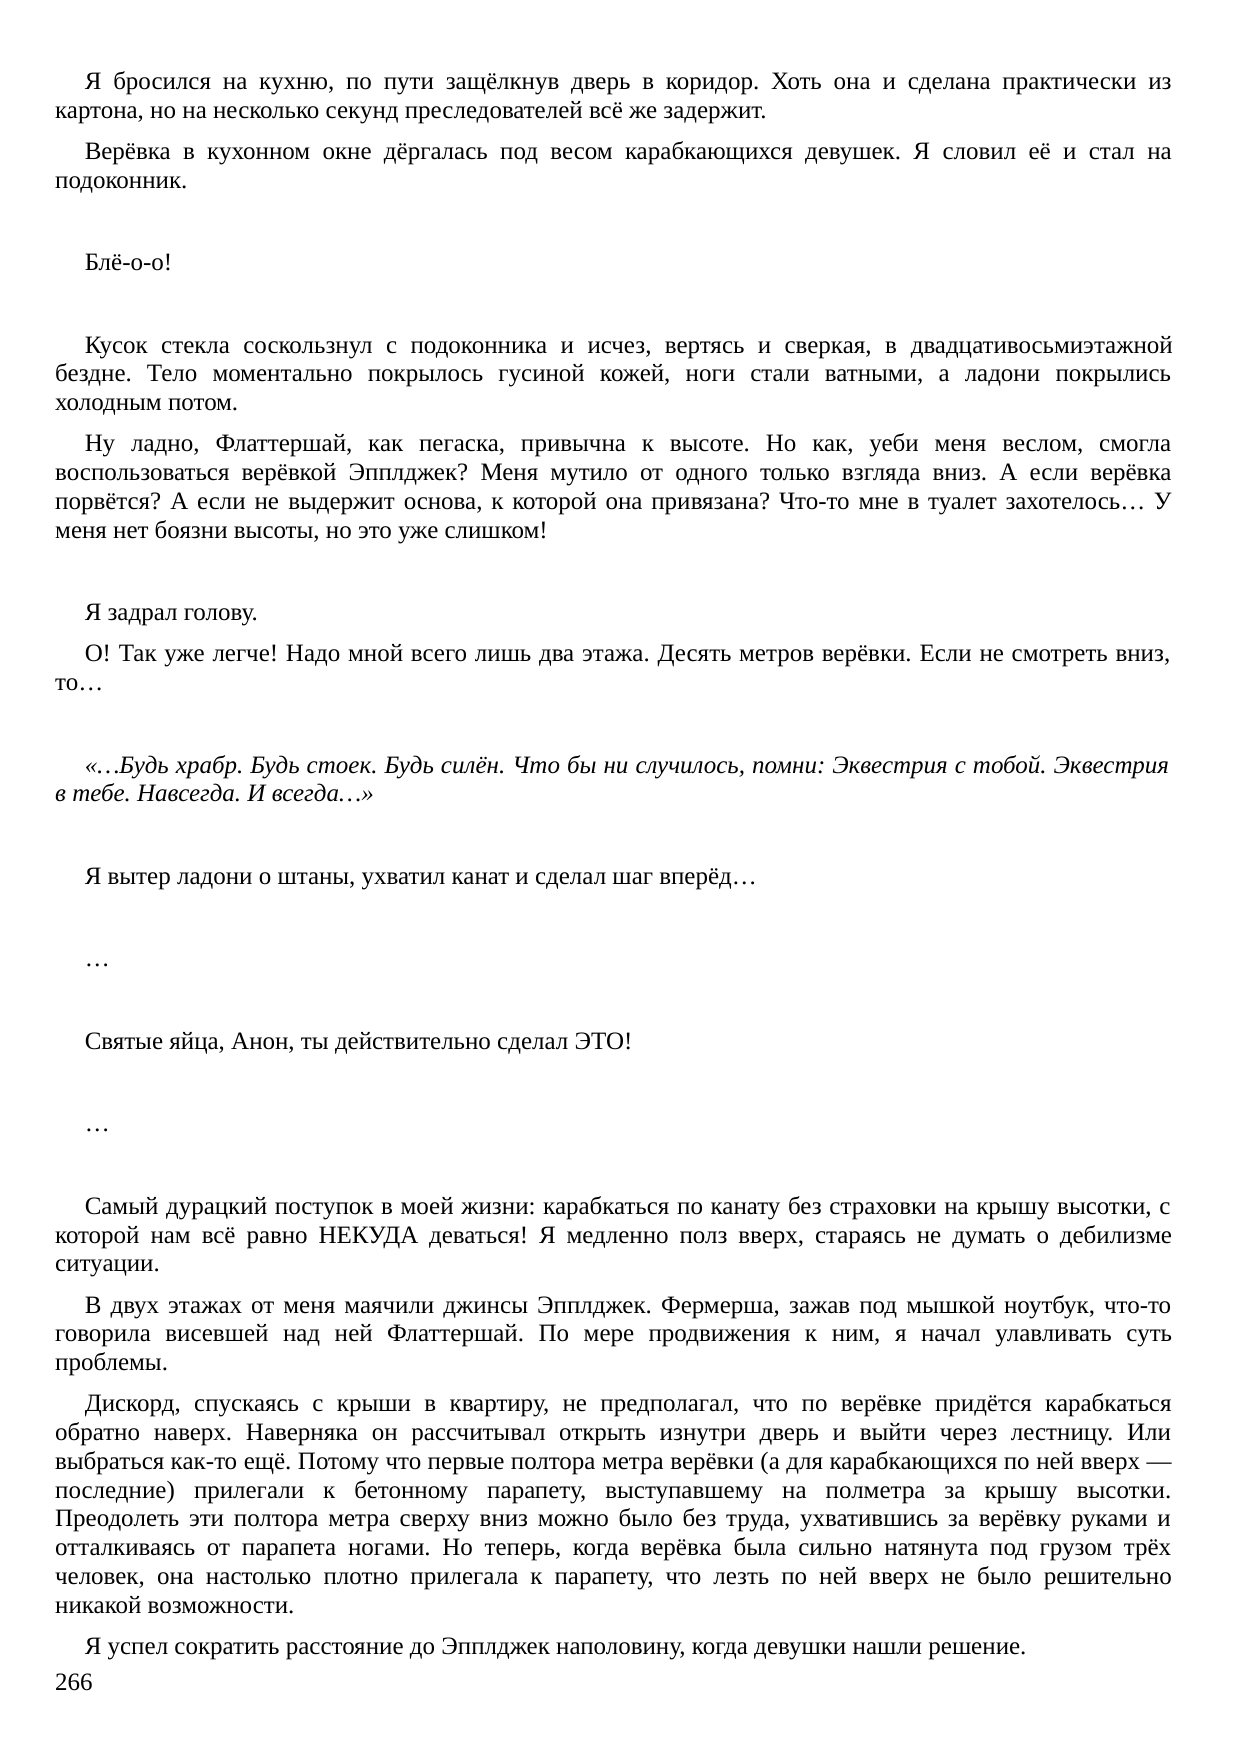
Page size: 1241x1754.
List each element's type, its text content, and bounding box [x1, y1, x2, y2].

text Я бросился на кухню, по пути защёлкнув дверь в коридор. Хоть она и сделана практически из картона, но на несколько секунд преследователей всё же задержит. [55, 66, 1173, 123]
text Верёвка в кухонном окне дёргалась под весом карабкающихся девушек. Я словил её и стал на подоконник. [55, 136, 1173, 193]
text Дискорд, спускаясь с крыши в квартиру, не предполагал, что по верёвке придётся карабкаться обратно наверх. Наверняка он рассчитывал открыть изнутри дверь и выйти через лестницу. Или выбраться как-то ещё. Потому что первые полтора метра верёвки (а для карабкающихся по ней вверх — последние) прилегали к бетонному парапету, выступавшему на полметра за крышу высотки. Преодолеть эти полтора метра сверху вниз можно было без труда, ухватившись за верёвку руками и отталкиваясь от парапета ногами. Но теперь, когда верёвка была сильно натянута под грузом трёх человек, она настолько плотно прилегала к парапету, что лезть по ней вверх не было решительно никакой возможности. [55, 1388, 1173, 1618]
text О! Так уже легче! Надо мной всего лишь два этажа. Десять метров верёвки. Если не смотреть вниз, то… [55, 638, 1173, 696]
text В двух этажах от меня маячили джинсы Эпплджек. Фермерша, зажав под мышкой ноутбук, что-то говорила висевшей над ней Флаттершай. По мере продвижения к ним, я начал улавливать суть проблемы. [55, 1290, 1173, 1376]
text «…Будь храбр. Будь стоек. Будь силён. Что бы ни случилось, помни: Эквестрия с тобой. Эквестрия в тебе. Навсегда. И всегда…» [55, 750, 1173, 807]
text Я успел сократить расстояние до Эпплджек наполовину, когда девушки нашли решение. [55, 1631, 1173, 1660]
text Святые яйца, Анон, ты действительно сделал ЭТО! [55, 1026, 1173, 1055]
text Я вытер ладони о штаны, ухватил канат и сделал шаг вперёд… [55, 861, 1173, 890]
text Кусок стекла соскользнул с подоконника и исчез, вертясь и сверкая, в двадцативосьмиэтажной бездне. Тело моментально покрылось гусиной кожей, ноги стали ватными, а ладони покрылись холодным потом. [55, 330, 1173, 416]
text Я задрал голову. [55, 597, 1173, 626]
text … [55, 1108, 1173, 1137]
text … [55, 943, 1173, 972]
text Блё-о-о! [55, 247, 1173, 276]
text Самый дурацкий поступок в моей жизни: карабкаться по канату без страховки на крышу высотки, с которой нам всё равно НЕКУДА деваться! Я медленно полз вверх, стараясь не думать о дебилизме ситуации. [55, 1191, 1173, 1277]
text Ну ладно, Флаттершай, как пегаска, привычна к высоте. Но как, уеби меня веслом, смогла воспользоваться верёвкой Эпплджек? Меня мутило от одного только взгляда вниз. А если верёвка порвётся? А если не выдержит основа, к которой она привязана? Что-то мне в туалет захотелось… У меня нет боязни высоты, но это уже слишком! [55, 428, 1173, 543]
